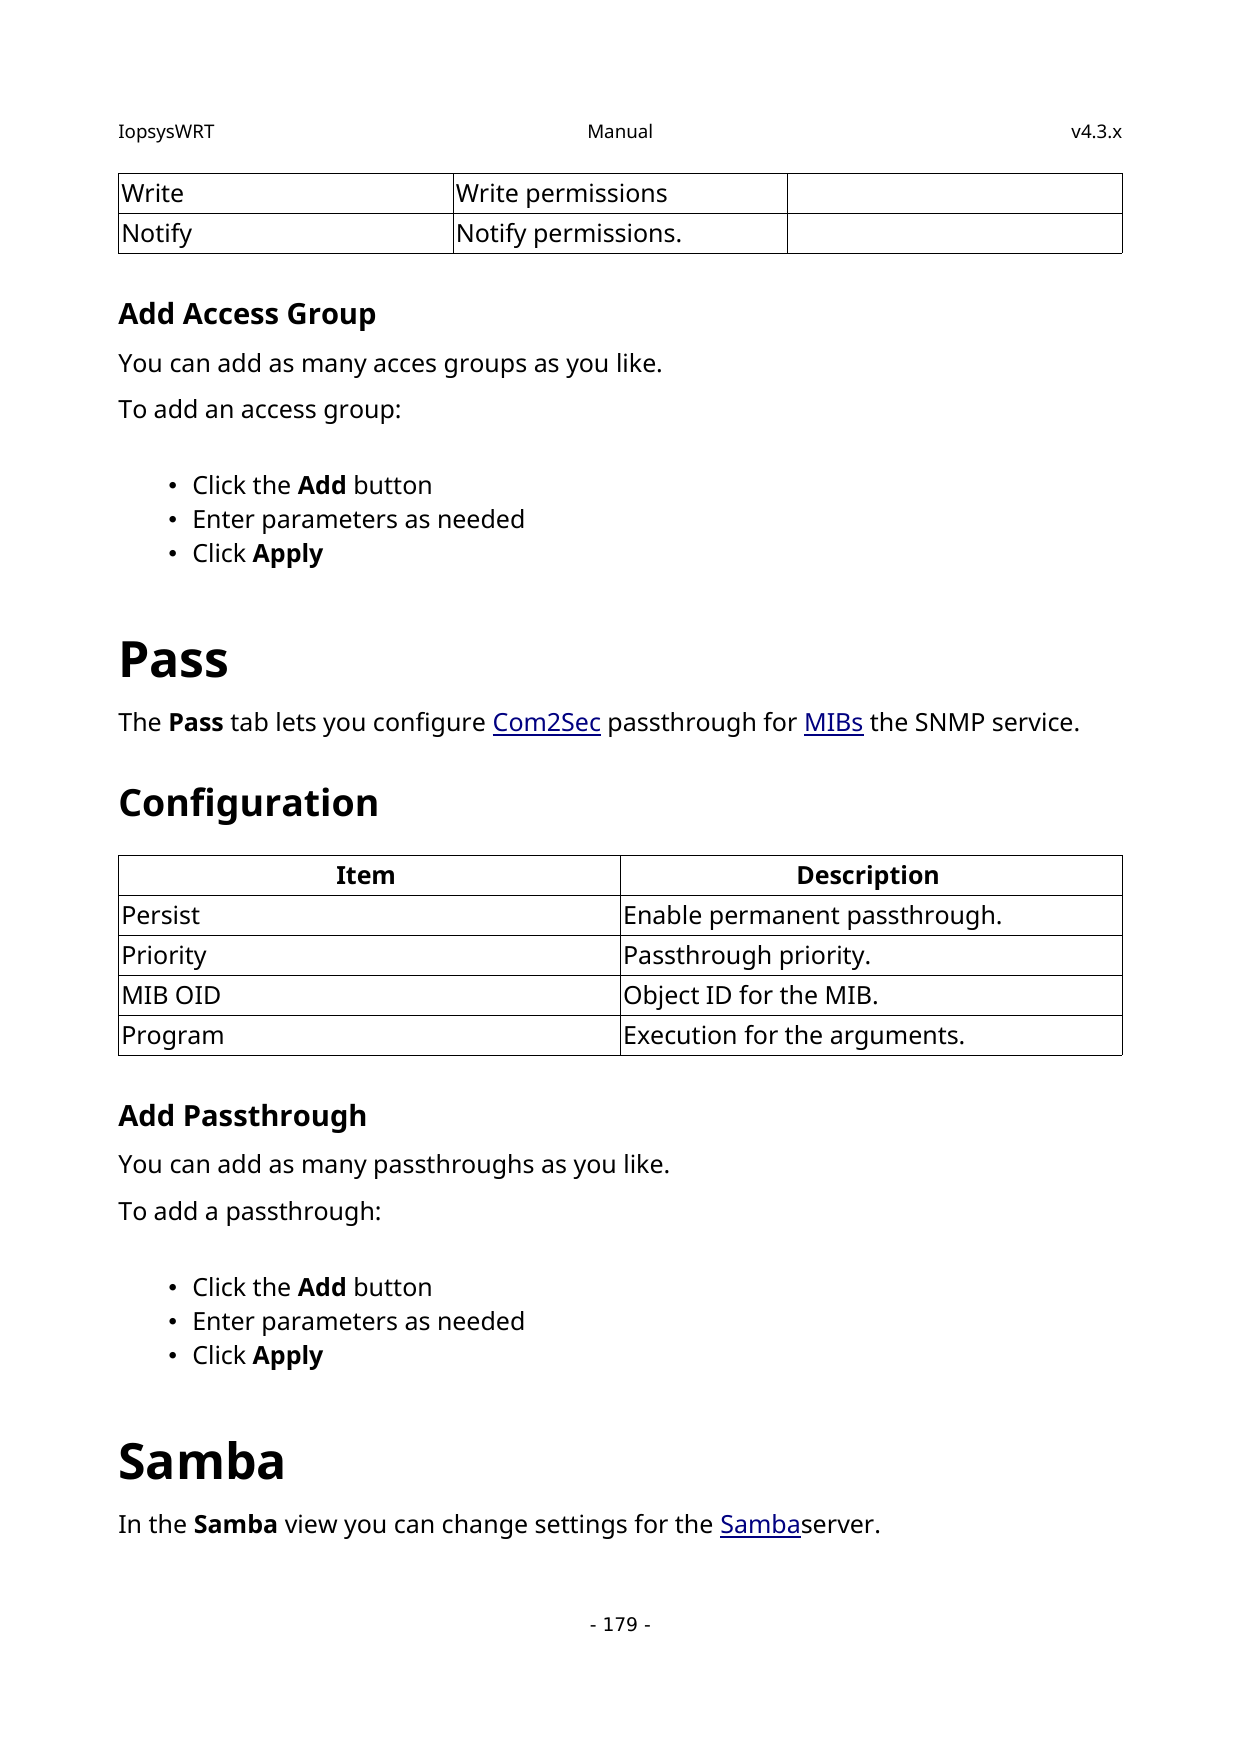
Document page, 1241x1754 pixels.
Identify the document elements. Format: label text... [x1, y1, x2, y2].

table_cell Notify [119, 214, 453, 253]
table_cell Persist [119, 896, 620, 935]
table_cell Write [119, 174, 453, 213]
text You can add as many passthroughs as you like. [118, 1147, 1122, 1181]
subtitle Configuration [118, 777, 1122, 828]
text In the Samba view you can change settings for the Sambaserver. [118, 1507, 1122, 1541]
text The Pass tab lets you configure Com2Sec passthrough for MIBs the SNMP service. [118, 705, 1122, 739]
list Enter parameters as needed [177, 1304, 1122, 1338]
table_cell Priority [119, 936, 620, 975]
table_header Item [119, 856, 620, 895]
subtitle Pass [118, 624, 1122, 693]
list Click the Add button [177, 1270, 1122, 1304]
list Click Apply [177, 536, 1122, 570]
text To add an access group: [118, 392, 1122, 426]
table_header Description [621, 856, 1122, 895]
table_cell Program [119, 1016, 620, 1055]
table_cell Enable permanent passthrough. [621, 896, 1122, 935]
table_cell [788, 214, 1122, 253]
subtitle Samba [118, 1426, 1122, 1494]
table_cell Passthrough priority. [621, 936, 1122, 975]
text To add a passthrough: [118, 1194, 1122, 1228]
list Enter parameters as needed [177, 502, 1122, 536]
list Click Apply [177, 1338, 1122, 1372]
table_cell Execution for the arguments. [621, 1016, 1122, 1055]
subtitle Add Access Group [118, 293, 1122, 333]
list Click the Add button [177, 468, 1122, 502]
subtitle Add Passthrough [118, 1095, 1122, 1134]
table_cell Object ID for the MIB. [621, 976, 1122, 1015]
table_cell MIB OID [119, 976, 620, 1015]
table_cell Write permissions [454, 174, 787, 213]
table_cell Notify permissions. [454, 214, 787, 253]
text You can add as many acces groups as you like. [118, 345, 1122, 379]
table_cell [788, 174, 1122, 213]
